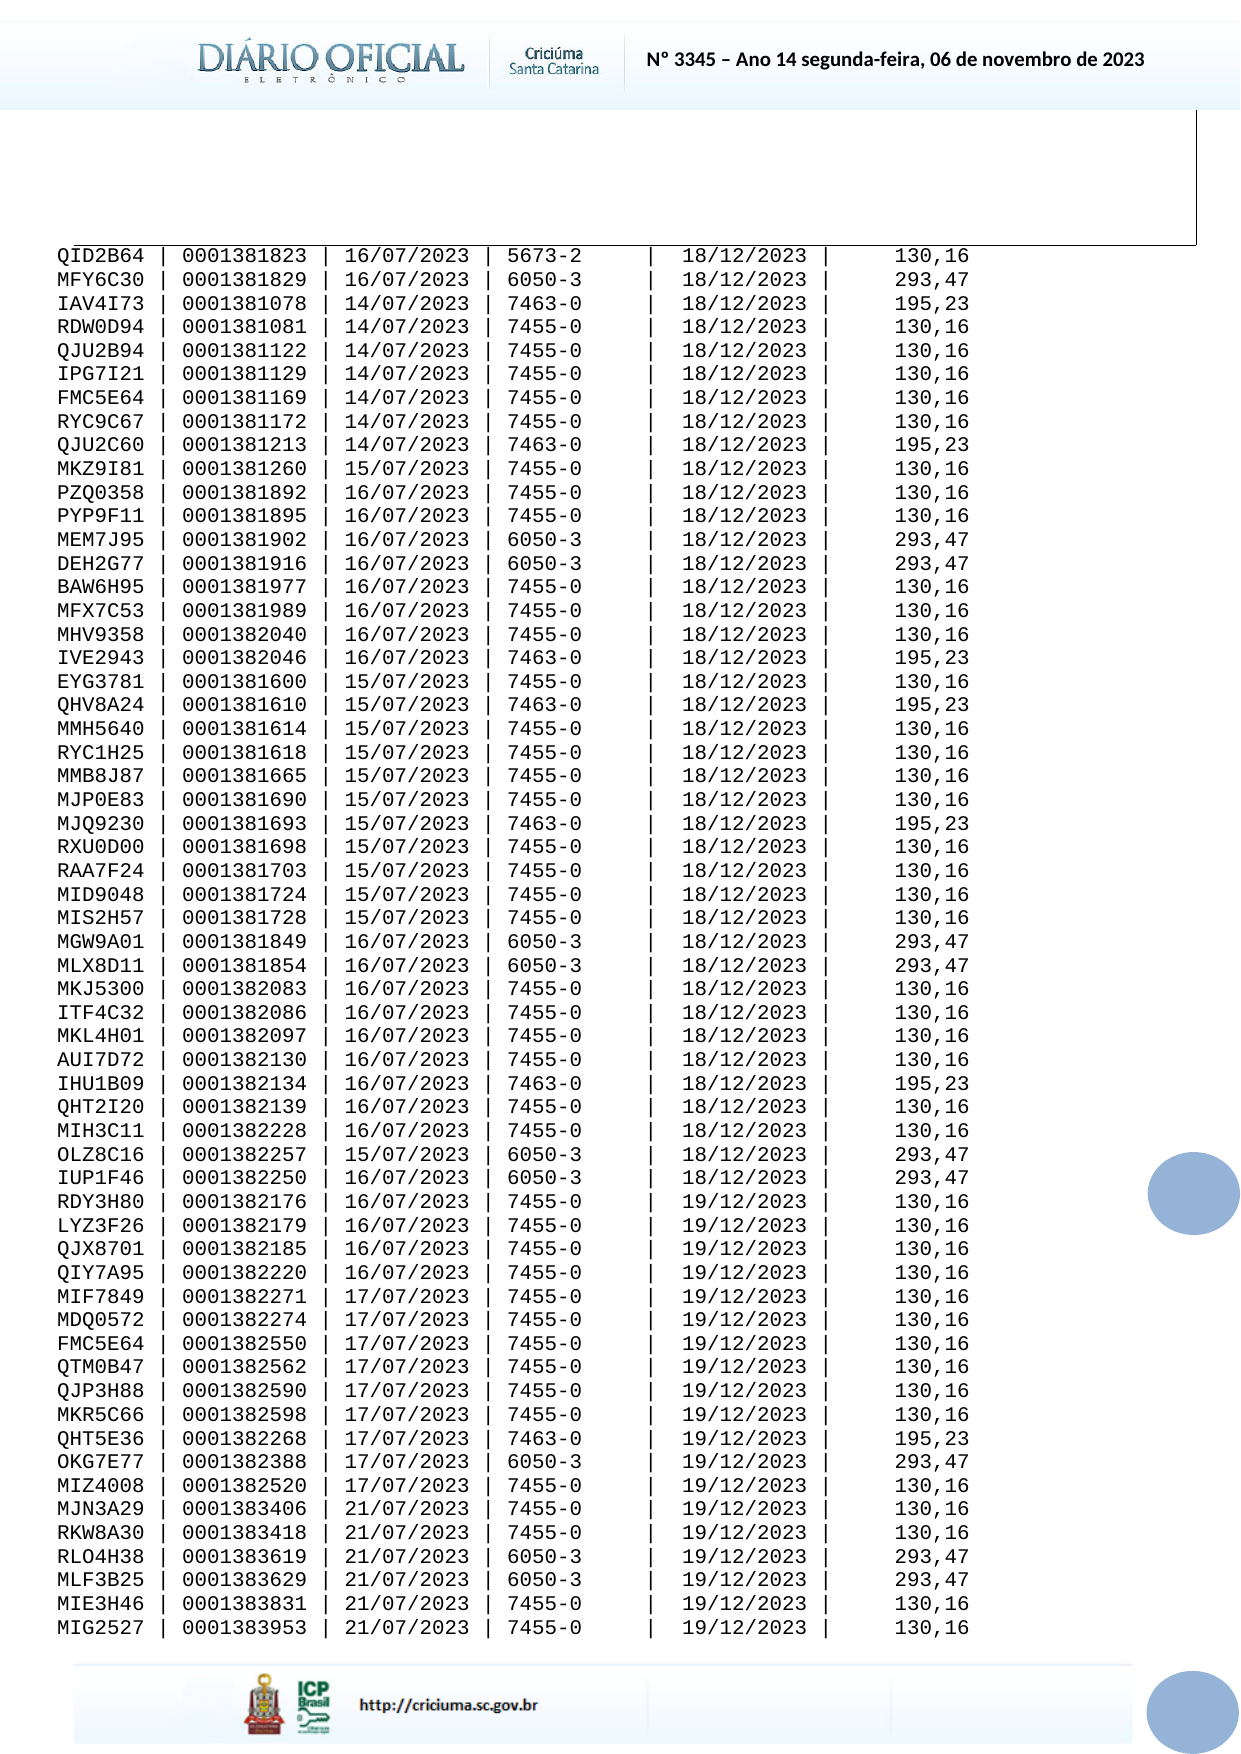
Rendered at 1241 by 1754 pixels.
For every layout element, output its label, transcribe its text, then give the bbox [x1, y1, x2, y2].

text OKG7E77 | 0001382388 | 17/07/2023 | 6050-3 | 19/12/2023 | 293,47 [44, 1451, 1196, 1475]
text QTM0B47 | 0001382562 | 17/07/2023 | 7455-0 | 19/12/2023 | 130,16 [44, 1357, 1196, 1380]
text QHT2I20 | 0001382139 | 16/07/2023 | 7455-0 | 18/12/2023 | 130,16 [44, 1096, 1196, 1120]
text MIG2527 | 0001383953 | 21/07/2023 | 7455-0 | 19/12/2023 | 130,16 [44, 1617, 1196, 1640]
text OLZ8C16 | 0001382257 | 15/07/2023 | 6050-3 | 18/12/2023 | 293,47 [44, 1144, 1196, 1167]
text MKJ5300 | 0001382083 | 16/07/2023 | 7455-0 | 18/12/2023 | 130,16 [44, 978, 1196, 1002]
text MLX8D11 | 0001381854 | 16/07/2023 | 6050-3 | 18/12/2023 | 293,47 [44, 954, 1196, 978]
text MJN3A29 | 0001383406 | 21/07/2023 | 7455-0 | 19/12/2023 | 130,16 [44, 1498, 1196, 1522]
text MDQ0572 | 0001382274 | 17/07/2023 | 7455-0 | 19/12/2023 | 130,16 [44, 1309, 1196, 1333]
text FMC5E64 | 0001381169 | 14/07/2023 | 7455-0 | 18/12/2023 | 130,16 [44, 387, 1196, 411]
text MIF7849 | 0001382271 | 17/07/2023 | 7455-0 | 19/12/2023 | 130,16 [44, 1286, 1196, 1309]
text MFX7C53 | 0001381989 | 16/07/2023 | 7455-0 | 18/12/2023 | 130,16 [44, 600, 1196, 623]
text MMB8J87 | 0001381665 | 15/07/2023 | 7455-0 | 18/12/2023 | 130,16 [44, 765, 1196, 789]
text MKR5C66 | 0001382598 | 17/07/2023 | 7455-0 | 19/12/2023 | 130,16 [44, 1404, 1196, 1427]
text PZQ0358 | 0001381892 | 16/07/2023 | 7455-0 | 18/12/2023 | 130,16 [44, 482, 1196, 505]
text MID9048 | 0001381724 | 15/07/2023 | 7455-0 | 18/12/2023 | 130,16 [44, 884, 1196, 907]
text AUI7D72 | 0001382130 | 16/07/2023 | 7455-0 | 18/12/2023 | 130,16 [44, 1049, 1196, 1073]
text RLO4H38 | 0001383619 | 21/07/2023 | 6050-3 | 19/12/2023 | 293,47 [44, 1546, 1196, 1569]
text EYG3781 | 0001381600 | 15/07/2023 | 7455-0 | 18/12/2023 | 130,16 [44, 671, 1196, 694]
text MJP0E83 | 0001381690 | 15/07/2023 | 7455-0 | 18/12/2023 | 130,16 [44, 789, 1196, 813]
text MJQ9230 | 0001381693 | 15/07/2023 | 7463-0 | 18/12/2023 | 195,23 [44, 813, 1196, 836]
text PYP9F11 | 0001381895 | 16/07/2023 | 7455-0 | 18/12/2023 | 130,16 [44, 505, 1196, 529]
text MKZ9I81 | 0001381260 | 15/07/2023 | 7455-0 | 18/12/2023 | 130,16 [44, 458, 1196, 482]
text RXU0D00 | 0001381698 | 15/07/2023 | 7455-0 | 18/12/2023 | 130,16 [44, 836, 1196, 860]
text MKL4H01 | 0001382097 | 16/07/2023 | 7455-0 | 18/12/2023 | 130,16 [44, 1026, 1196, 1049]
text RAA7F24 | 0001381703 | 15/07/2023 | 7455-0 | 18/12/2023 | 130,16 [44, 860, 1196, 884]
text RDW0D94 | 0001381081 | 14/07/2023 | 7455-0 | 18/12/2023 | 130,16 [44, 316, 1196, 340]
text QID2B64 | 0001381823 | 16/07/2023 | 5673-2 | 18/12/2023 | 130,16 [44, 245, 1196, 269]
text QHT5E36 | 0001382268 | 17/07/2023 | 7463-0 | 19/12/2023 | 195,23 [44, 1427, 1196, 1451]
text IPG7I21 | 0001381129 | 14/07/2023 | 7455-0 | 18/12/2023 | 130,16 [44, 363, 1196, 387]
text MIH3C11 | 0001382228 | 16/07/2023 | 7455-0 | 18/12/2023 | 130,16 [44, 1120, 1196, 1144]
text RYC1H25 | 0001381618 | 15/07/2023 | 7455-0 | 18/12/2023 | 130,16 [44, 742, 1196, 765]
text BAW6H95 | 0001381977 | 16/07/2023 | 7455-0 | 18/12/2023 | 130,16 [44, 576, 1196, 600]
text QIY7A95 | 0001382220 | 16/07/2023 | 7455-0 | 19/12/2023 | 130,16 [44, 1262, 1196, 1286]
text MFY6C30 | 0001381829 | 16/07/2023 | 6050-3 | 18/12/2023 | 293,47 [44, 269, 1196, 292]
text MHV9358 | 0001382040 | 16/07/2023 | 7455-0 | 18/12/2023 | 130,16 [44, 623, 1196, 647]
text QHV8A24 | 0001381610 | 15/07/2023 | 7463-0 | 18/12/2023 | 195,23 [44, 694, 1196, 718]
text IHU1B09 | 0001382134 | 16/07/2023 | 7463-0 | 18/12/2023 | 195,23 [44, 1073, 1196, 1096]
text MMH5640 | 0001381614 | 15/07/2023 | 7455-0 | 18/12/2023 | 130,16 [44, 718, 1196, 742]
text MIE3H46 | 0001383831 | 21/07/2023 | 7455-0 | 19/12/2023 | 130,16 [44, 1593, 1196, 1617]
text IAV4I73 | 0001381078 | 14/07/2023 | 7463-0 | 18/12/2023 | 195,23 [44, 292, 1196, 316]
text QJU2B94 | 0001381122 | 14/07/2023 | 7455-0 | 18/12/2023 | 130,16 [44, 340, 1196, 363]
text MLF3B25 | 0001383629 | 21/07/2023 | 6050-3 | 19/12/2023 | 293,47 [44, 1569, 1196, 1593]
text MEM7J95 | 0001381902 | 16/07/2023 | 6050-3 | 18/12/2023 | 293,47 [44, 529, 1196, 553]
text IVE2943 | 0001382046 | 16/07/2023 | 7463-0 | 18/12/2023 | 195,23 [44, 647, 1196, 671]
text RYC9C67 | 0001381172 | 14/07/2023 | 7455-0 | 18/12/2023 | 130,16 [44, 411, 1196, 434]
text FMC5E64 | 0001382550 | 17/07/2023 | 7455-0 | 19/12/2023 | 130,16 [44, 1333, 1196, 1357]
text MIS2H57 | 0001381728 | 15/07/2023 | 7455-0 | 18/12/2023 | 130,16 [44, 907, 1196, 931]
text ITF4C32 | 0001382086 | 16/07/2023 | 7455-0 | 18/12/2023 | 130,16 [44, 1002, 1196, 1026]
text QJP3H88 | 0001382590 | 17/07/2023 | 7455-0 | 19/12/2023 | 130,16 [44, 1380, 1196, 1404]
text QJU2C60 | 0001381213 | 14/07/2023 | 7463-0 | 18/12/2023 | 195,23 [44, 434, 1196, 458]
text DEH2G77 | 0001381916 | 16/07/2023 | 6050-3 | 18/12/2023 | 293,47 [44, 553, 1196, 576]
text MGW9A01 | 0001381849 | 16/07/2023 | 6050-3 | 18/12/2023 | 293,47 [44, 931, 1196, 954]
text IUP1F46 | 0001382250 | 16/07/2023 | 6050-3 | 18/12/2023 | 293,47 [44, 1167, 1157, 1191]
text MIZ4008 | 0001382520 | 17/07/2023 | 7455-0 | 19/12/2023 | 130,16 [44, 1475, 1196, 1498]
text LYZ3F26 | 0001382179 | 16/07/2023 | 7455-0 | 19/12/2023 | 130,16 [44, 1215, 1196, 1238]
text QJX8701 | 0001382185 | 16/07/2023 | 7455-0 | 19/12/2023 | 130,16 [44, 1238, 1196, 1262]
text RDY3H80 | 0001382176 | 16/07/2023 | 7455-0 | 19/12/2023 | 130,16 [44, 1191, 1153, 1215]
text RKW8A30 | 0001383418 | 21/07/2023 | 7455-0 | 19/12/2023 | 130,16 [44, 1522, 1196, 1546]
